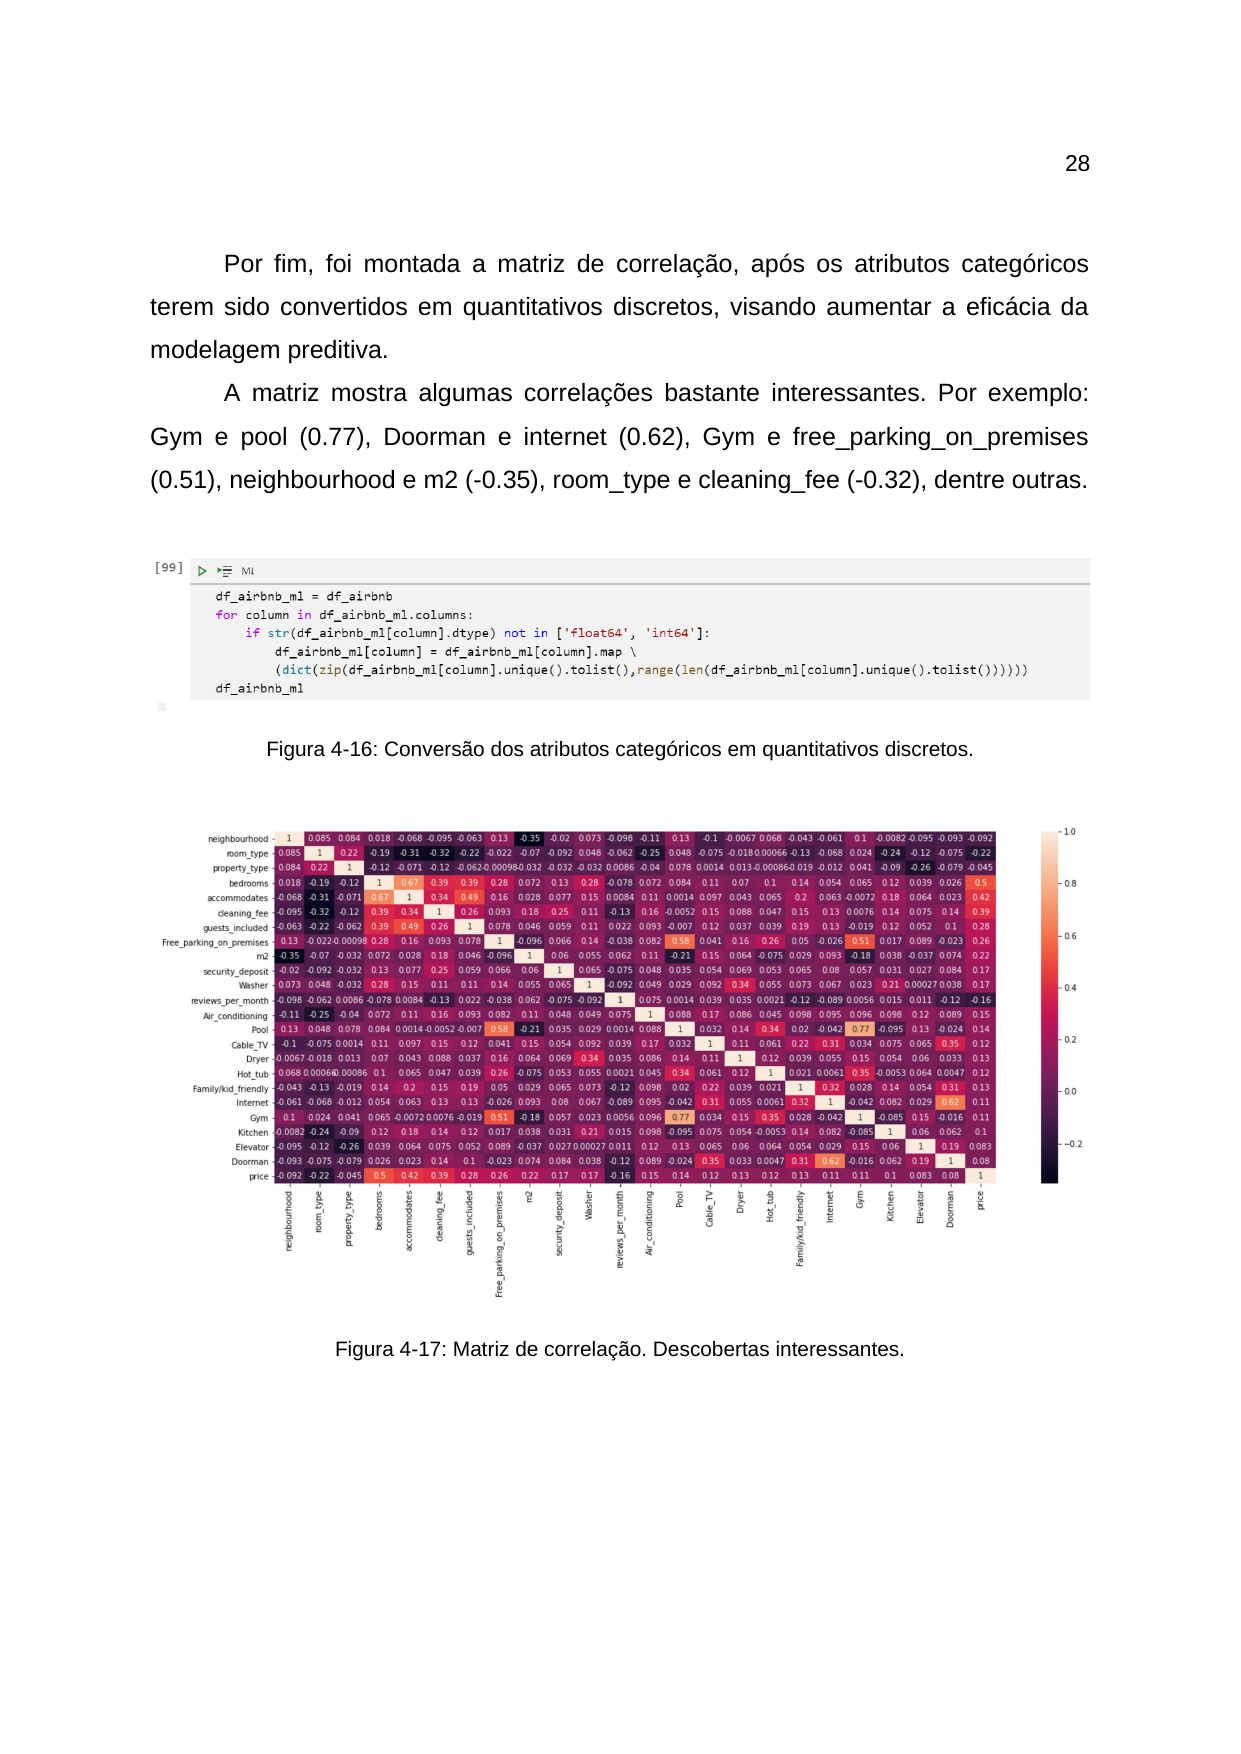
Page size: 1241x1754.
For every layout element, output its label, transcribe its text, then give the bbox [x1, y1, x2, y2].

text Figura 4-16: Conversão dos atributos categóricos em quantitativos discretos. [150, 711, 1090, 761]
picture [150, 816, 1091, 1311]
text Por fim, foi montada a matriz de correlação, após os atributos categóricos terem sido convertidos em quantitativos discretos, visando aumentar a eficácia da modelagem preditiva. [150, 249, 1090, 364]
text A matriz mostra algumas correlações bastante interessantes. Por exemplo: Gym e pool (0.77), Doorman e internet (0.62), Gym e free_parking_on_premises (0.51), neighbourhood e m2 (-0.35), room_type e cleaning_fee (-0.32), dentre outras. [150, 378, 1090, 493]
picture [150, 550, 1091, 711]
text Figura 4-17: Matriz de correlação. Descobertas interessantes. [150, 1311, 1090, 1361]
